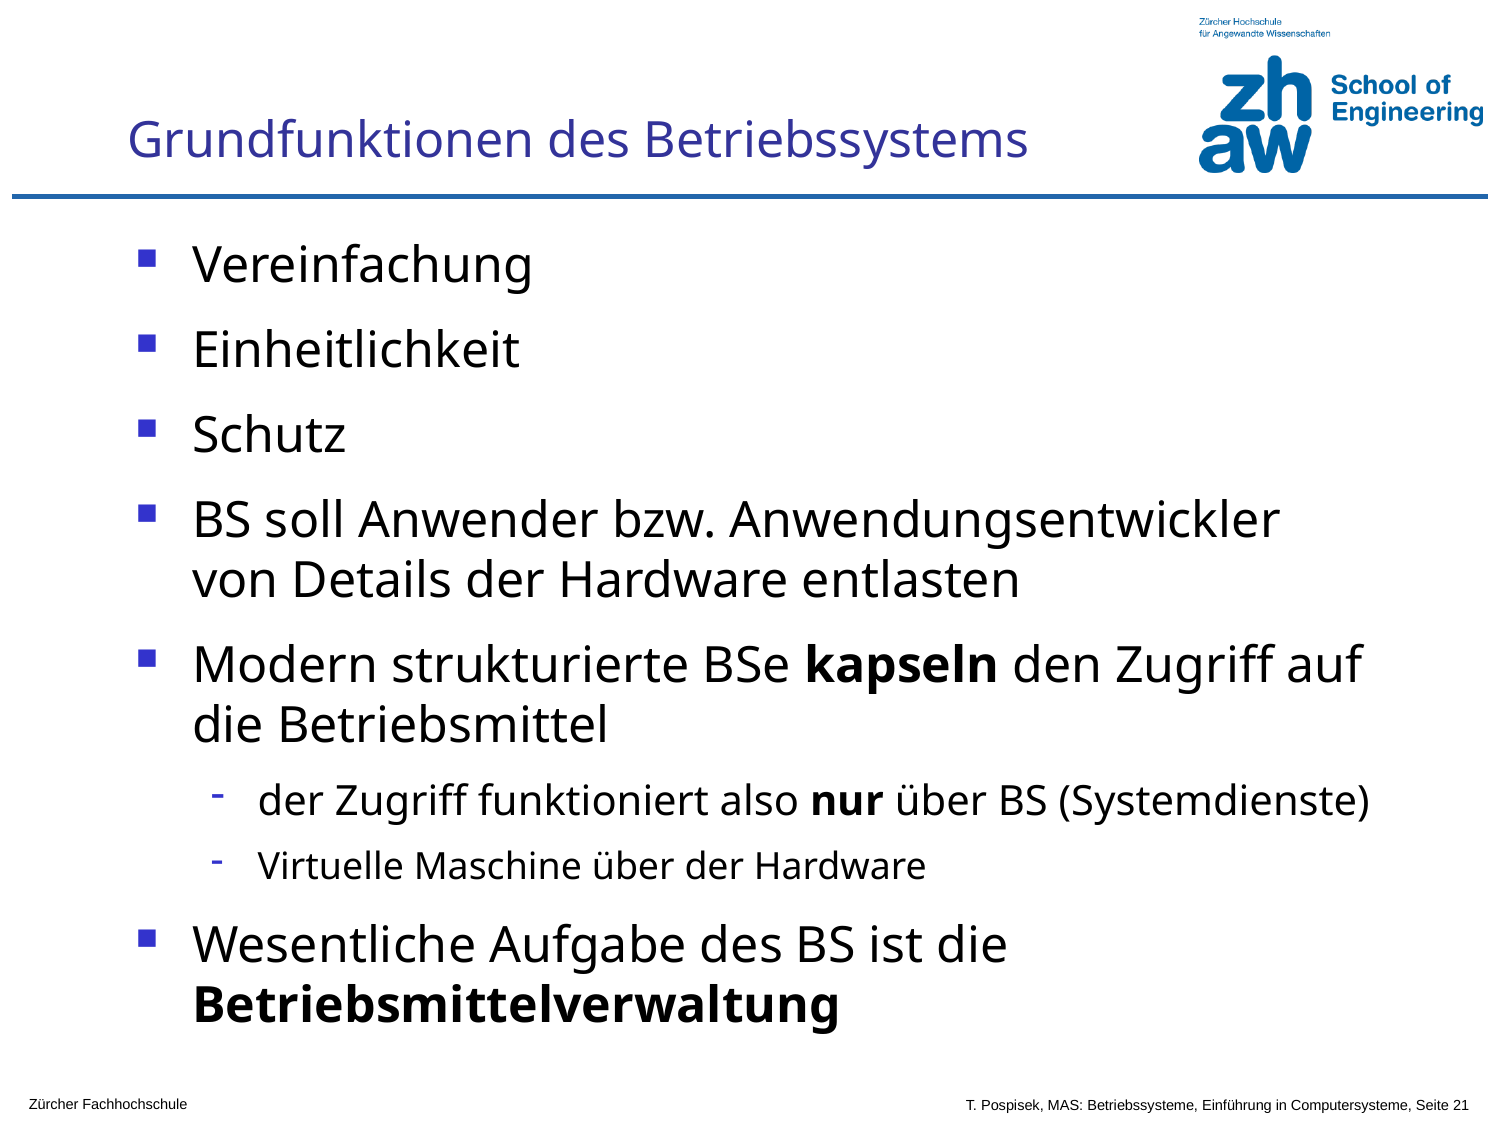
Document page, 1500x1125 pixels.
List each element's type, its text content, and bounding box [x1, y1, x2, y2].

title Grundfunktionen des Betriebssystems [112, 50, 1391, 175]
picture [1199, 18, 1483, 173]
list Vereinfachung Einheitlichkeit Schutz BS soll Anwender bzw. Anwendungsentwickler von Details der Hardware entlasten Modern strukturierte BSe kapseln den Zugriff auf die Betriebsmittel der Zugriff funktioniert also nur über BS (Systemdienste) Virtuelle Maschine über der Hardware Wesentliche Aufgabe des BS ist die Betriebsmittelverwaltung [120, 224, 1388, 1013]
